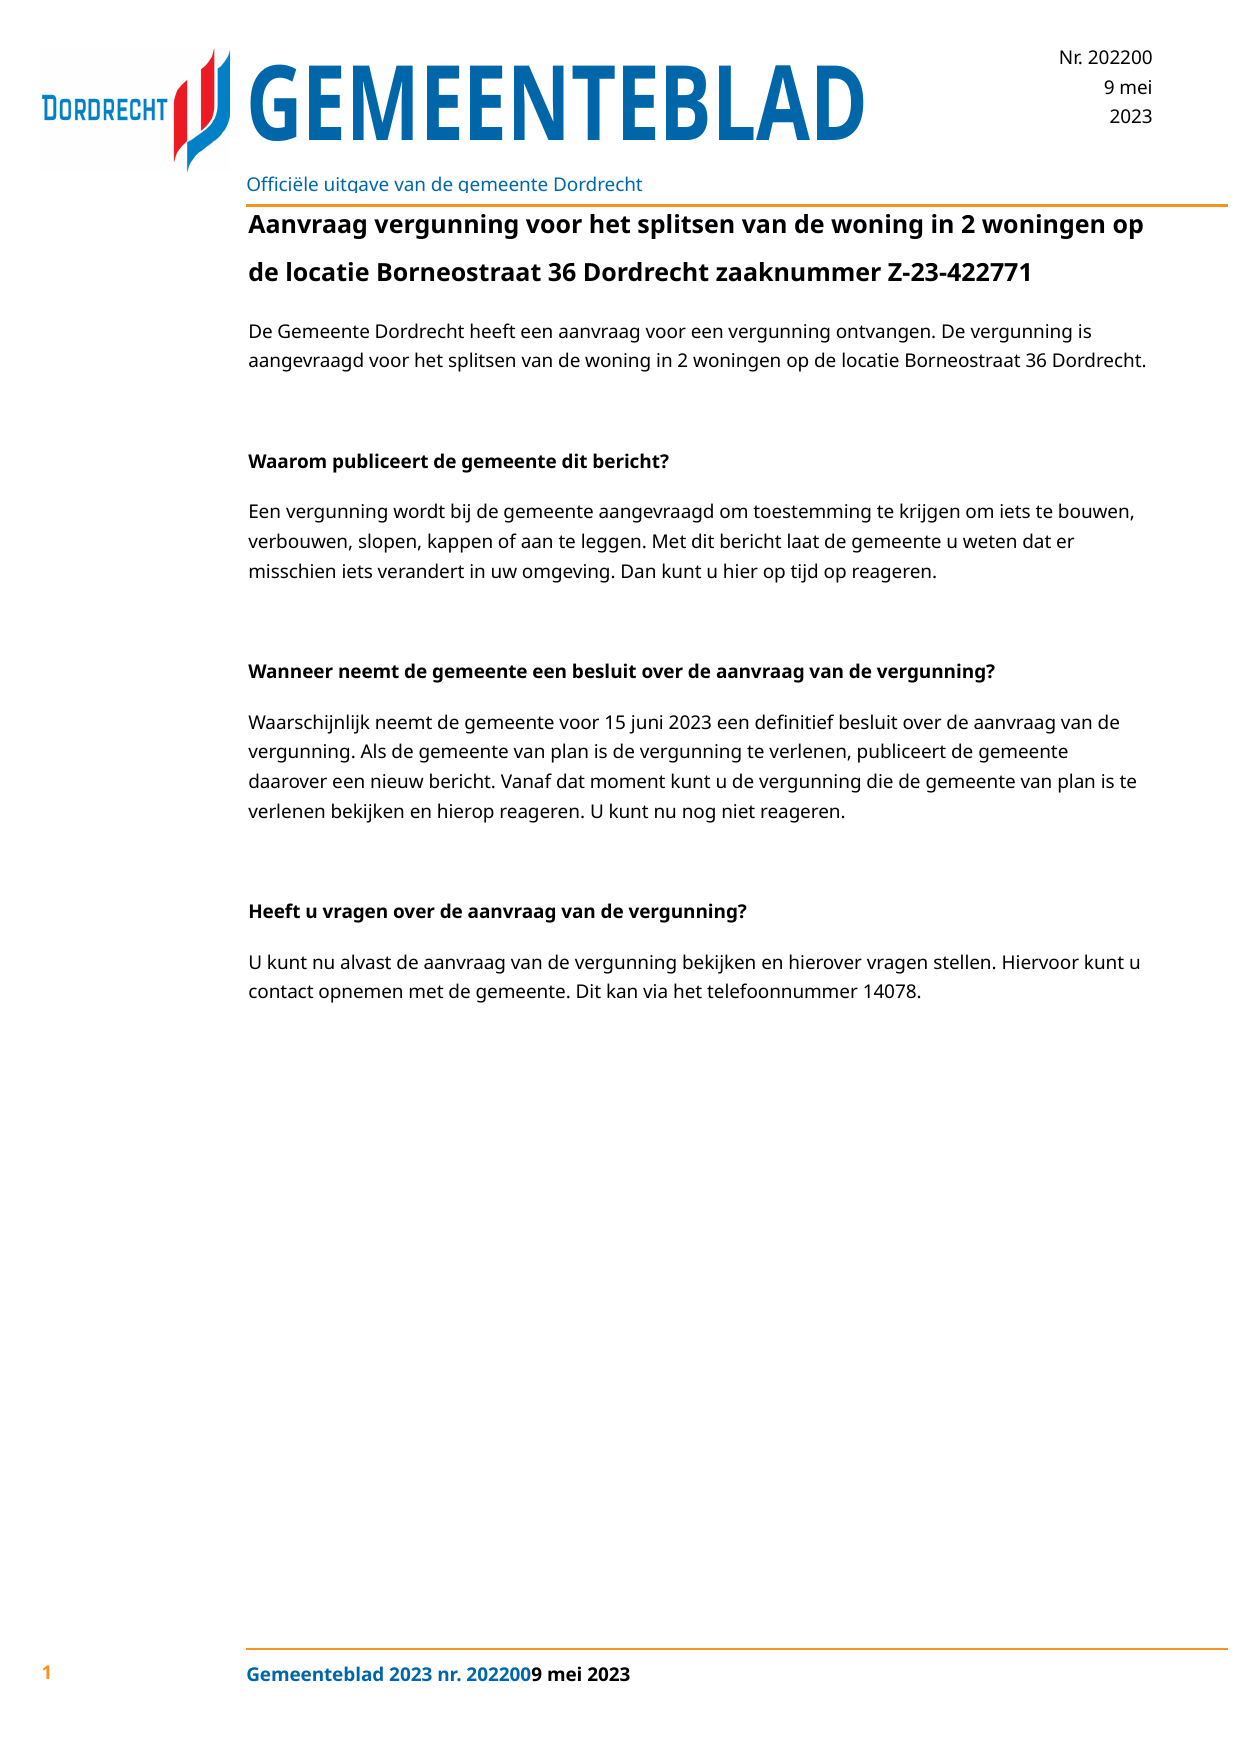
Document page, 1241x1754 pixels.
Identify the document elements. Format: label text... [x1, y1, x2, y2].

text U kunt nu alvast de aanvraag van de vergunning bekijken en hierover vragen stellen. Hiervoor kunt u contact opnemen met de gemeente. Dit kan via het telefoonnummer 14078. [248, 949, 1152, 1004]
text Wanneer neemt de gemeente een besluit over de aanvraag van de vergunning? [248, 659, 1152, 684]
text Waarschijnlijk neemt de gemeente voor 15 juni 2023 een definitief besluit over de aanvraag van de vergunning. Als de gemeente van plan is de vergunning te verlenen, publiceert de gemeente daarover een nieuw bericht. Vanaf dat moment kunt u de vergunning die de gemeente van plan is te verlenen bekijken en hierop reageren. U kunt nu nog niet reageren. [248, 709, 1152, 824]
text Een vergunning wordt bij de gemeente aangevraagd om toestemming te krijgen om iets te bouwen, verbouwen, slopen, kappen of aan te leggen. Met dit bericht laat de gemeente u weten dat er misschien iets verandert in uw omgeving. Dan kunt u hier op tijd op reageren. [248, 499, 1152, 584]
text Heeft u vragen over de aanvraag van de vergunning? [248, 899, 1152, 924]
text De Gemeente Dordrecht heeft een aanvraag voor een vergunning ontvangen. De vergunning is aangevraagd voor het splitsen van de woning in 2 woningen op de locatie Borneostraat 36 Dordrecht. [248, 318, 1152, 373]
text Waarom publiceert de gemeente dit bericht? [248, 448, 1152, 474]
picture [41, 47, 231, 172]
text Aanvraag vergunning voor het splitsen van de woning in 2 woningen op de locatie Borneostraat 36 Dordrecht zaaknummer Z-23-422771 [248, 207, 1152, 288]
